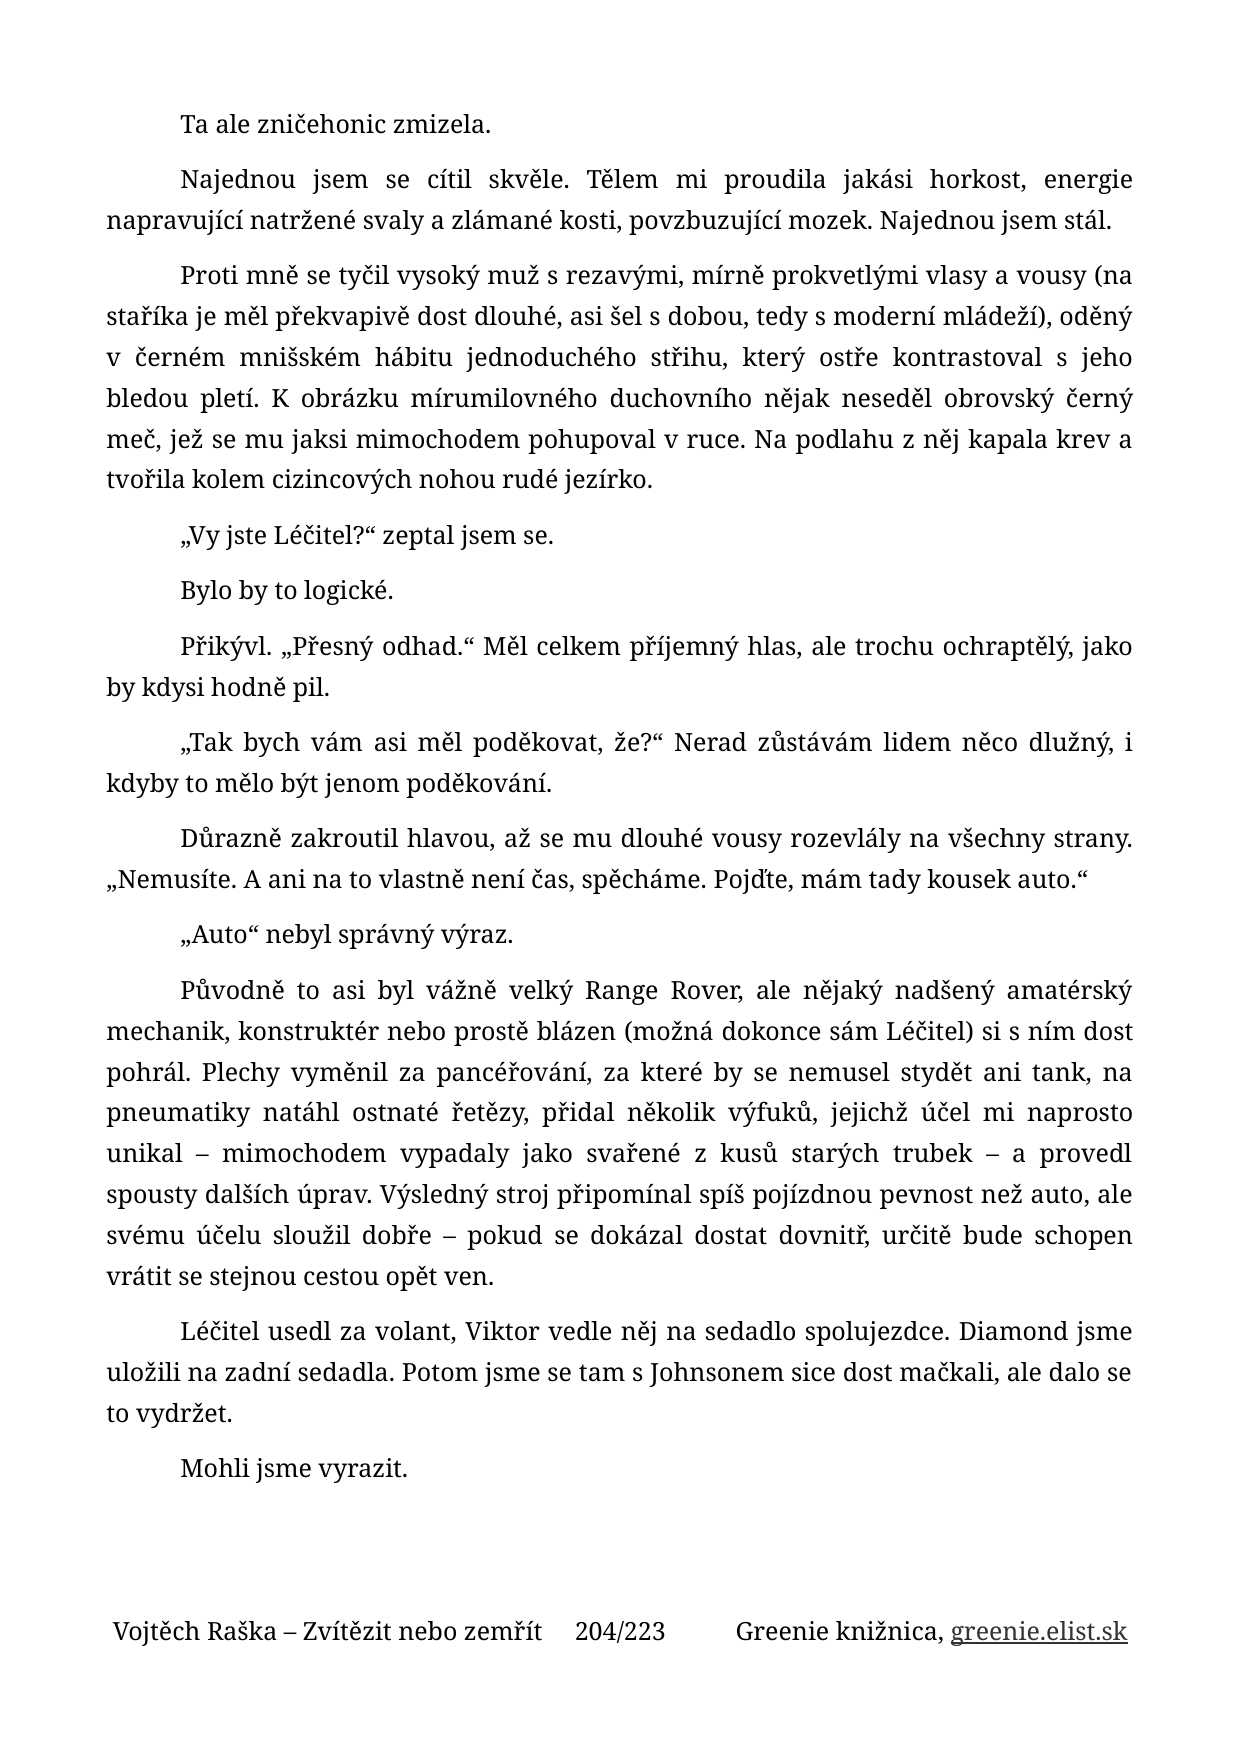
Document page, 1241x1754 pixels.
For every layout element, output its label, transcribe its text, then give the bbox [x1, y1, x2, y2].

text „Auto“ nebyl správný výraz. [106, 917, 1134, 951]
text Bylo by to logické. [106, 573, 1134, 607]
text Proti mně se tyčil vysoký muž s rezavými, mírně prokvetlými vlasy a vousy (na staříka je měl překvapivě dost dlouhé, asi šel s dobou, tedy s moderní mládeží), oděný v černém mnišském hábitu jednoduchého střihu, který ostře kontrastoval s jeho bledou pletí. K obrázku mírumilovného duchovního nějak neseděl obrovský černý meč, jež se mu jaksi mimochodem pohupoval v ruce. Na podlahu z něj kapala krev a tvořila kolem cizincových nohou rudé jezírko. [106, 258, 1134, 496]
text Mohli jsme vyrazit. [106, 1451, 1134, 1485]
text Důrazně zakroutil hlavou, až se mu dlouhé vousy rozevlály na všechny strany. „Nemusíte. A ani na to vlastně není čas, spěcháme. Pojďte, mám tady kousek auto.“ [106, 821, 1134, 896]
text Léčitel usedl za volant, Viktor vedle něj na sedadlo spolujezdce. Diamond jsme uložili na zadní sedadla. Potom jsme se tam s Johnsonem sice dost mačkali, ale dalo se to vydržet. [106, 1314, 1134, 1429]
text „Tak bych vám asi měl poděkovat, že?“ Nerad zůstávám lidem něco dlužný, i kdyby to mělo být jenom poděkování. [106, 724, 1134, 799]
text Najednou jsem se cítil skvěle. Tělem mi proudila jakási horkost, energie napravující natržené svaly a zlámané kosti, povzbuzující mozek. Najednou jsem stál. [106, 162, 1134, 237]
text Přikývl. „Přesný odhad.“ Měl celkem příjemný hlas, ale trochu ochraptělý, jako by kdysi hodně pil. [106, 628, 1134, 703]
text Původně to asi byl vážně velký Range Rover, ale nějaký nadšený amatérský mechanik, konstruktér nebo prostě blázen (možná dokonce sám Léčitel) si s ním dost pohrál. Plechy vyměnil za pancéřování, za které by se nemusel stydět ani tank, na pneumatiky natáhl ostnaté řetězy, přidal několik výfuků, jejichž účel mi naprosto unikal – mimochodem vypadaly jako svařené z kusů starých trubek – a provedl spousty dalších úprav. Výsledný stroj připomínal spíš pojízdnou pevnost než auto, ale svému účelu sloužil dobře – pokud se dokázal dostat dovnitř, určitě bude schopen vrátit se stejnou cestou opět ven. [106, 972, 1134, 1292]
text Ta ale zničehonic zmizela. [106, 106, 1134, 140]
text „Vy jste Léčitel?“ zeptal jsem se. [106, 517, 1134, 552]
